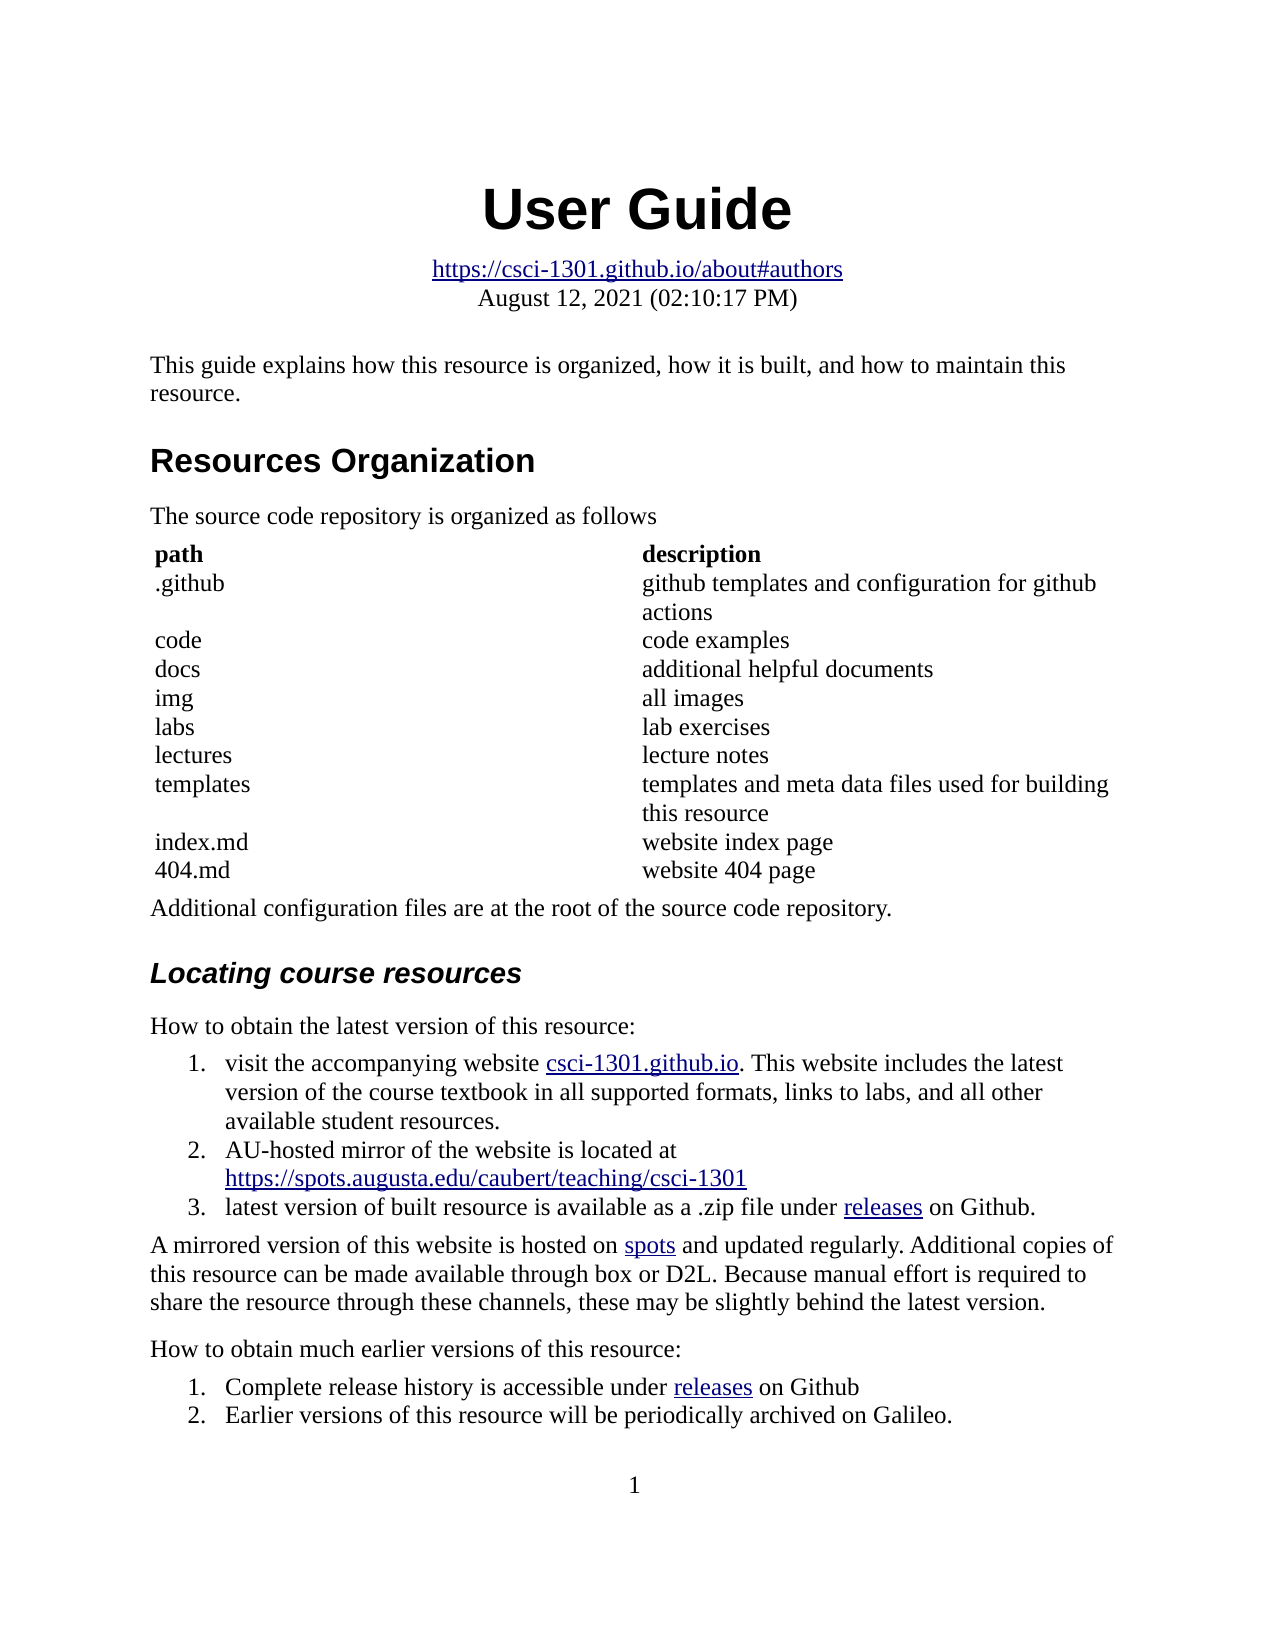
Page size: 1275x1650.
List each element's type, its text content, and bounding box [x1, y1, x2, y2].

text Additional configuration files are at the root of the source code repository. [150, 893, 1125, 922]
subtitle Locating course resources [150, 956, 1125, 989]
list AU-hosted mirror of the website is located at https://spots.augusta.edu/caubert/teaching/csci-1301 [187, 1135, 1125, 1192]
list visit the accompanying website csci-1301.github.io. This website includes the latest version of the course textbook in all supported formats, links to labs, and all other available student resources. [187, 1048, 1125, 1135]
text A mirrored version of this website is hosted on spots and updated regularly. Additional copies of this resource can be made available through box or D2L. Because manual effort is required to share the resource through these channels, these may be slightly behind the latest version. [150, 1230, 1125, 1316]
table_cell github templates and configuration for github actions [638, 568, 1125, 625]
table_cell docs [150, 654, 637, 683]
text The source code repository is organized as follows [150, 501, 1125, 530]
title User Guide [150, 175, 1125, 242]
text August 12, 2021 (02:10:17 PM) [150, 283, 1125, 312]
table_cell lab exercises [638, 712, 1125, 740]
table_cell 404.md [150, 855, 637, 884]
table_cell lectures [150, 740, 637, 769]
list Complete release history is accessible under releases on Github [187, 1372, 1125, 1401]
table_cell website 404 page [638, 855, 1125, 884]
table_header description [638, 539, 1125, 568]
table_cell img [150, 683, 637, 712]
list Earlier versions of this resource will be periodically archived on Galileo. [187, 1401, 1125, 1429]
text How to obtain the latest version of this resource: [150, 1011, 1125, 1039]
table_cell index.md [150, 827, 637, 855]
table_header path [150, 539, 637, 568]
table_cell labs [150, 712, 637, 740]
table_cell lecture notes [638, 740, 1125, 769]
table_cell .github [150, 568, 637, 625]
table_cell templates [150, 769, 637, 827]
table_cell templates and meta data files used for building this resource [638, 769, 1125, 827]
table_cell additional helpful documents [638, 654, 1125, 683]
text This guide explains how this resource is organized, how it is built, and how to maintain this resource. [150, 350, 1125, 407]
text How to obtain much earlier versions of this resource: [150, 1334, 1125, 1363]
subtitle Resources Organization [150, 441, 1125, 480]
table_cell website index page [638, 827, 1125, 855]
list latest version of built resource is available as a .zip file under releases on Github. [187, 1192, 1125, 1221]
table_cell all images [638, 683, 1125, 712]
text https://csci-1301.github.io/about#authors [150, 254, 1125, 283]
table_cell code [150, 625, 637, 654]
table_cell code examples [638, 625, 1125, 654]
